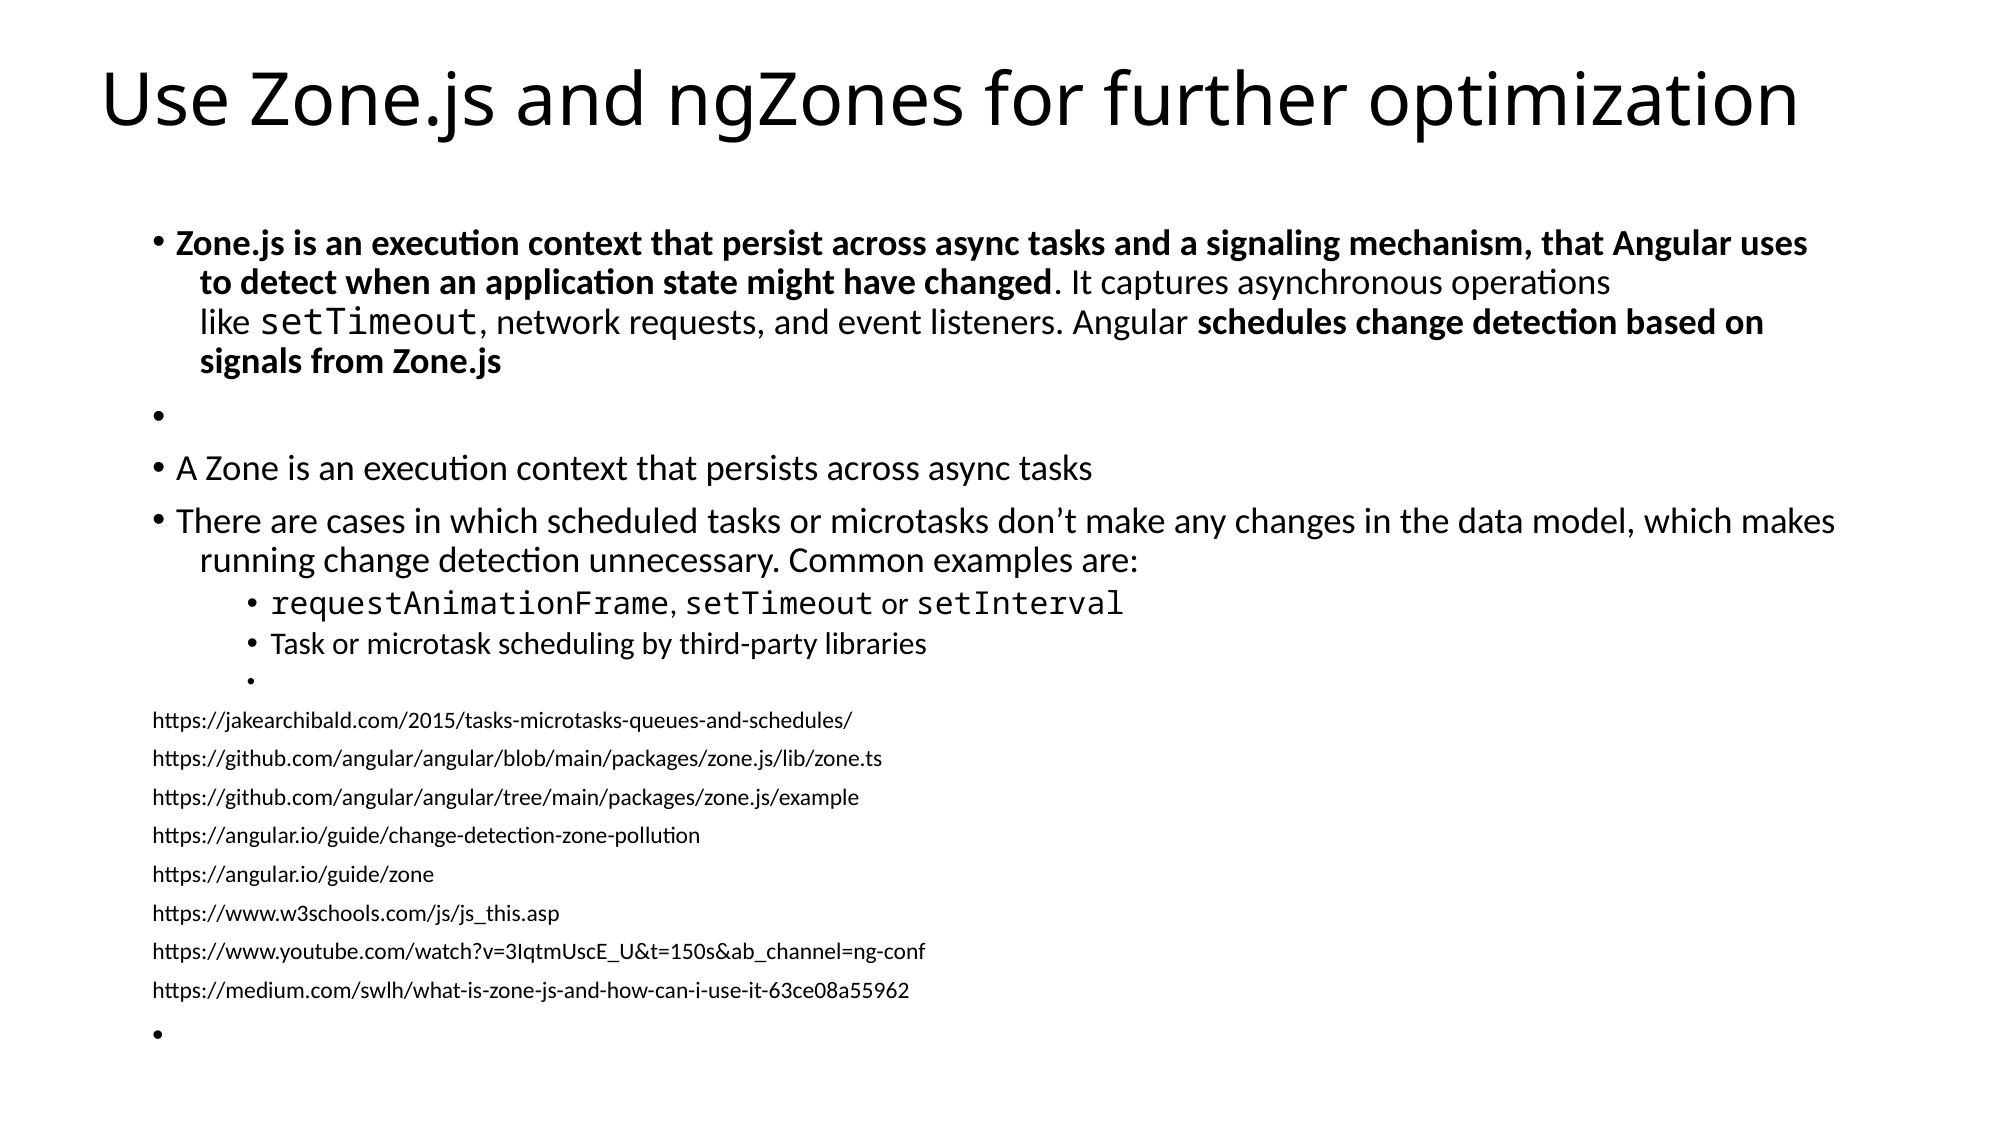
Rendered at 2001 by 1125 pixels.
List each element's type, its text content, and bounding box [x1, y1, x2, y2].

list Zone.js is an execution context that persist across async tasks and a signaling mechanism, that Angular uses to detect when an application state might have changed. It captures asynchronous operations like setTimeout, network requests, and event listeners. Angular schedules change detection based on signals from Zone.js A Zone is an execution context that persists across async tasks There are cases in which scheduled tasks or microtasks don’t make any changes in the data model, which makes running change detection unnecessary. Common examples are: requestAnimationFrame, setTimeout or setInterval Task or microtask scheduling by third-party libraries https://jakearchibald.com/2015/tasks-microtasks-queues-and-schedules/ https://github.com/angular/angular/blob/main/packages/zone.js/lib/zone.ts https://github.com/angular/angular/tree/main/packages/zone.js/example https://angular.io/guide/change-detection-zone-pollution https://angular.io/guide/zone https://www.w3schools.com/js/js_this.asp https://www.youtube.com/watch?v=3IqtmUscE_U&t=150s&ab_channel=ng-conf https://medium.com/swlh/what-is-zone-js-and-how-can-i-use-it-63ce08a55962 [137, 216, 1863, 1014]
title Use Zone.js and ngZones for further optimization [85, 30, 1932, 174]
